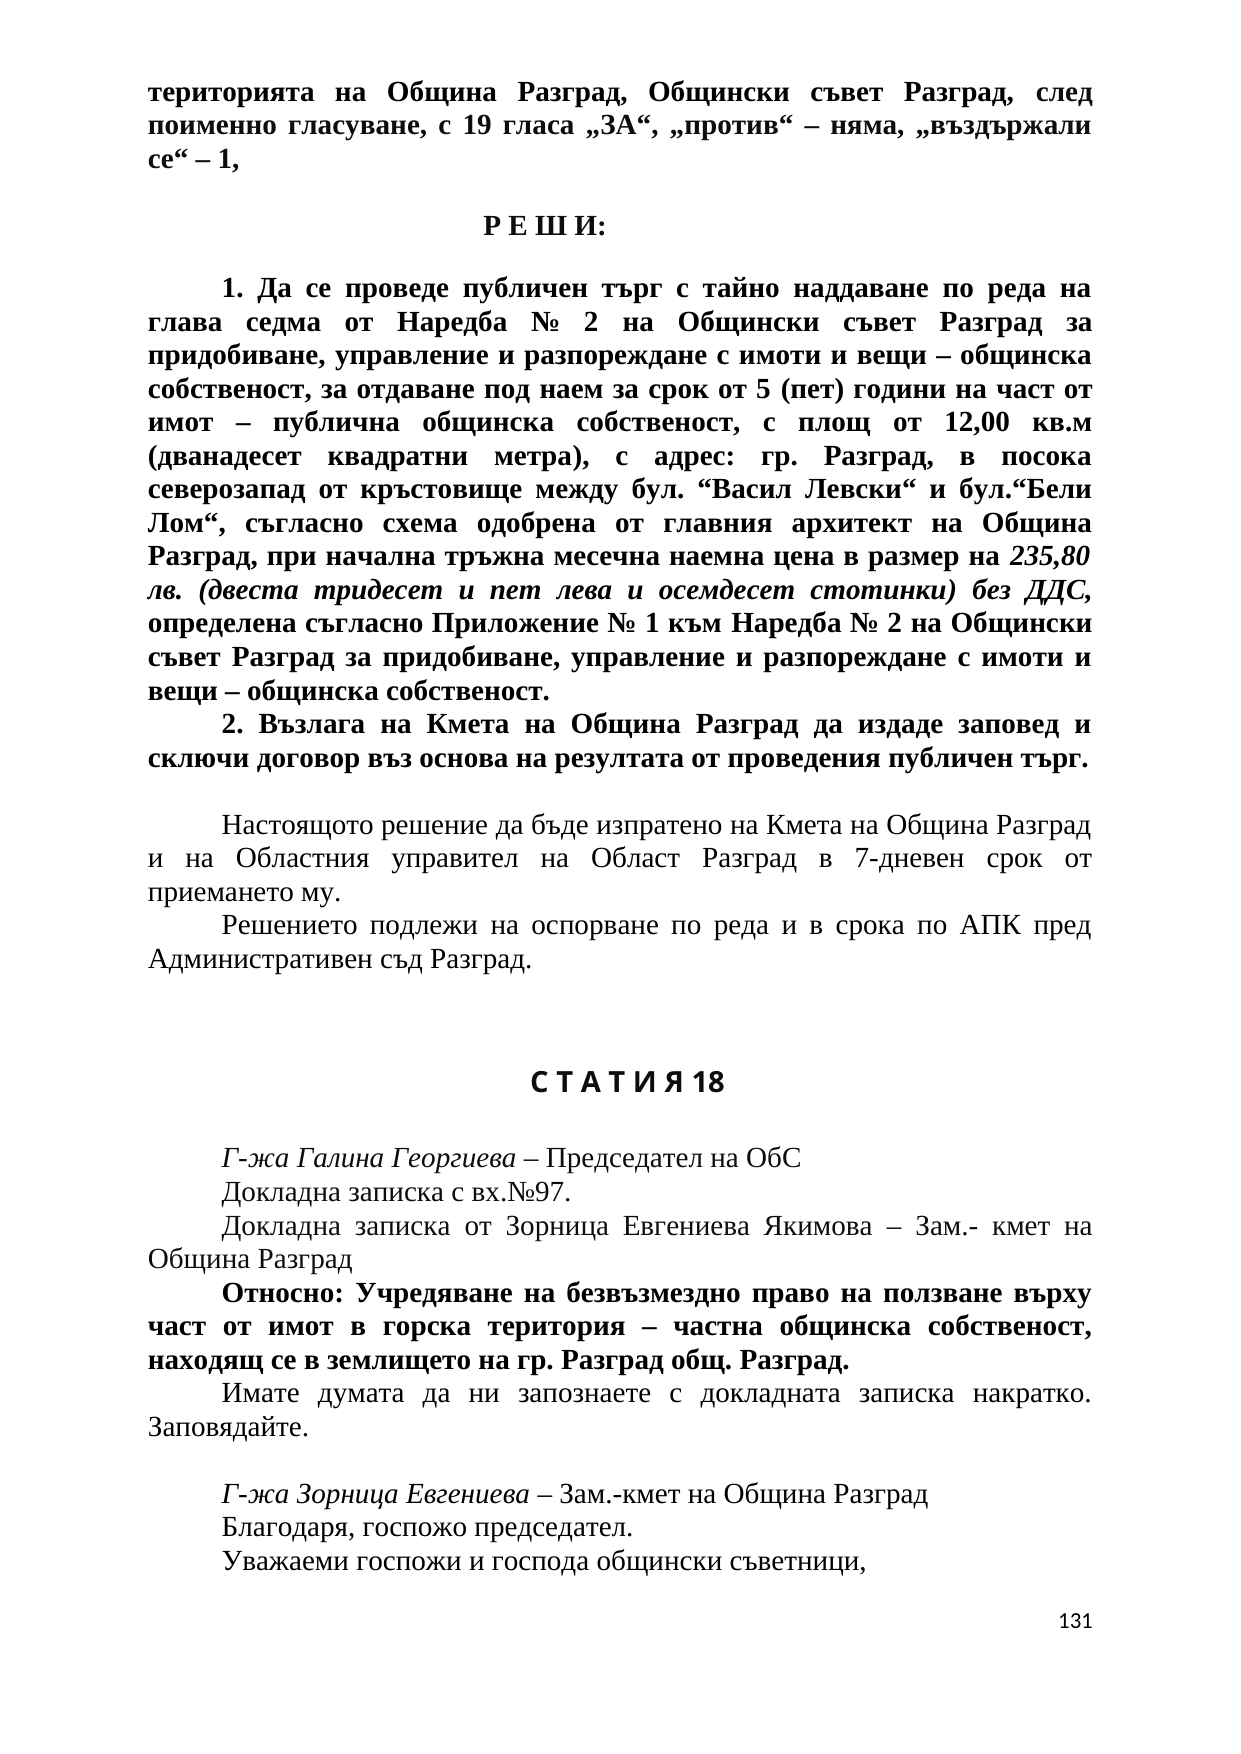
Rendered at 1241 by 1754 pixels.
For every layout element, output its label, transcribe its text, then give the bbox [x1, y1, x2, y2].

text Г-жа Галина Георгиева – Председател на ОбС [148, 1141, 1093, 1174]
text Настоящото решение да бъде изпратено на Кмета на Община Разград и на Областния управител на Област Разград в 7-дневен срок от приемането му. [148, 807, 1093, 907]
text 2. Възлага на Кмета на Община Разград да издаде заповед и сключи договор въз основа на резултата от проведения публичен търг. [148, 706, 1093, 773]
text 1. Да се проведе публичен търг с тайно наддаване по реда на глава седма от Наредба № 2 на Общински съвет Разград за придобиване, управление и разпореждане с имоти и вещи – общинска собственост, за отдаване под наем за срок от 5 (пет) години на част от имот – публична общинска собственост, с площ от 12,00 кв.м (дванадесет квадратни метра), с адрес: гр. Разград, в посока северозапад от кръстовище между бул. “Васил Левски“ и бул.“Бели Лом“, съгласно схема одобрена от главния архитект на Община Разград, при начална тръжна месечна наемна цена в размер на 235,80 лв. (двеста тридесет и пет лева и осемдесет стотинки) без ДДС, определена съгласно Приложение № 1 към Наредба № 2 на Общински съвет Разград за придобиване, управление и разпореждане с имоти и вещи – общинска собственост. [148, 270, 1093, 706]
text С Т А Т И Я 18 [148, 1061, 1093, 1101]
text Решението подлежи на оспорване по реда и в срока по АПК пред Административен съд Разград. [148, 907, 1093, 974]
text Уважаеми госпожи и господа общински съветници, [148, 1543, 1093, 1577]
text Докладна записка от Зорница Евгениева Якимова – Зам.- кмет на Община Разград [148, 1208, 1093, 1275]
text Благодаря, госпожо председател. [148, 1509, 1093, 1543]
text Имате думата да ни запознаете с докладната записка накратко. Заповядайте. [148, 1375, 1093, 1442]
text Относно: Учредяване на безвъзмездно право на ползване върху част от имот в горска територия – частна общинска собственост, находящ се в землището на гр. Разград общ. Разград. [148, 1275, 1093, 1375]
text Р Е Ш И: [148, 208, 1093, 241]
text територията на Община Разград, Общински съвет Разград, след поименно гласуване, с 19 гласа „ЗА“, „против“ – няма, „въздържали се“ – 1, [148, 74, 1093, 174]
text Докладна записка с вх.№97. [148, 1174, 1093, 1208]
text Г-жа Зорница Евгениева – Зам.-кмет на Община Разград [148, 1476, 1093, 1509]
